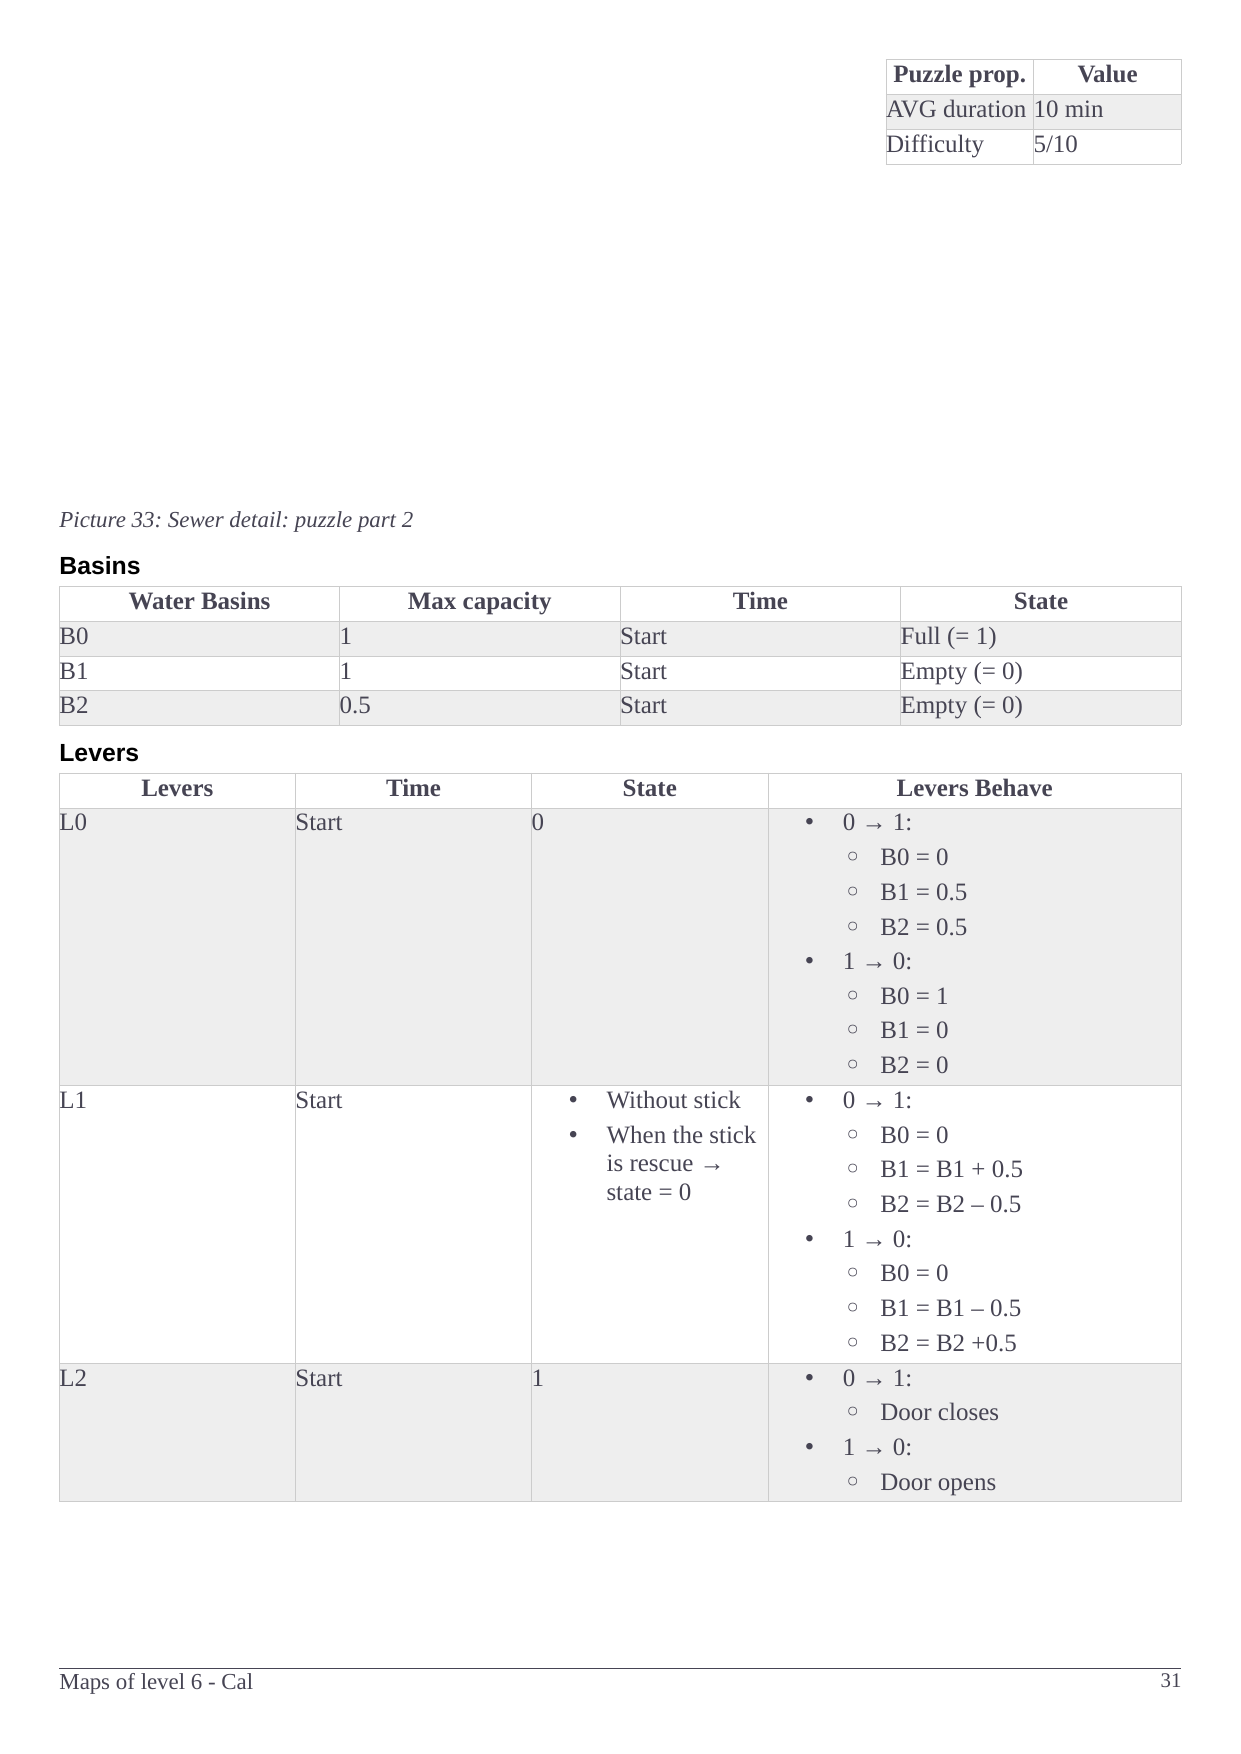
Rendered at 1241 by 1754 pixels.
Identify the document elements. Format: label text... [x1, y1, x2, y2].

table_header Levers [60, 774, 295, 807]
table_cell Empty (= 0) [901, 657, 1181, 690]
table_cell Start [621, 691, 900, 725]
table_header Water Basins [60, 587, 339, 621]
table_cell 0 → 1: Door closes 1 → 0: Door opens [769, 1364, 1181, 1501]
table_cell B2 [60, 691, 339, 725]
table_cell 0 → 1: B0 = 0 B1 = B1 + 0.5 B2 = B2 – 0.5 1 → 0: B0 = 0 B1 = B1 – 0.5 B2 = B2 +0.5 [769, 1086, 1181, 1363]
table_header [59, 59, 886, 539]
table_cell AVG duration [887, 95, 1033, 129]
table_header State [901, 587, 1181, 621]
table_cell Start [621, 657, 900, 690]
table_cell L2 [60, 1364, 295, 1501]
table_cell 1 [340, 622, 620, 656]
table_header Puzzle prop. [887, 60, 1033, 94]
table_cell Start [296, 1364, 531, 1501]
table_cell L0 [60, 809, 295, 1085]
table_cell Full (= 1) [901, 622, 1181, 656]
table_header Time [621, 587, 900, 621]
subtitle Basins [59, 551, 1181, 580]
table_header State [532, 774, 768, 807]
table_header Time [296, 774, 531, 807]
table_header [886, 165, 1181, 539]
table_header Max capacity [340, 587, 620, 621]
table_header [64, 513, 70, 520]
table_cell 0 → 1: B0 = 0 B1 = 0.5 B2 = 0.5 1 → 0: B0 = 1 B1 = 0 B2 = 0 [769, 809, 1181, 1085]
table_header Value [1034, 60, 1181, 94]
table_cell 5/10 [1034, 130, 1181, 163]
table_cell Start [296, 1086, 531, 1363]
table_cell 1 [340, 657, 620, 690]
subtitle Levers [59, 738, 1181, 766]
table_cell Difficulty [887, 130, 1033, 163]
table_cell Start [296, 809, 531, 1085]
table_cell 0 [532, 809, 768, 1085]
table_cell L1 [60, 1086, 295, 1363]
table_cell Without stick When the stick is rescue → state = 0 [532, 1086, 768, 1363]
table_header Levers Behave [769, 774, 1181, 807]
table_cell B1 [60, 657, 339, 690]
table_cell Empty (= 0) [901, 691, 1181, 725]
table_cell Start [621, 622, 900, 656]
table_cell 1 [532, 1364, 768, 1501]
table_cell 10 min [1034, 95, 1181, 129]
table_cell B0 [60, 622, 339, 656]
table_cell 0.5 [340, 691, 620, 725]
